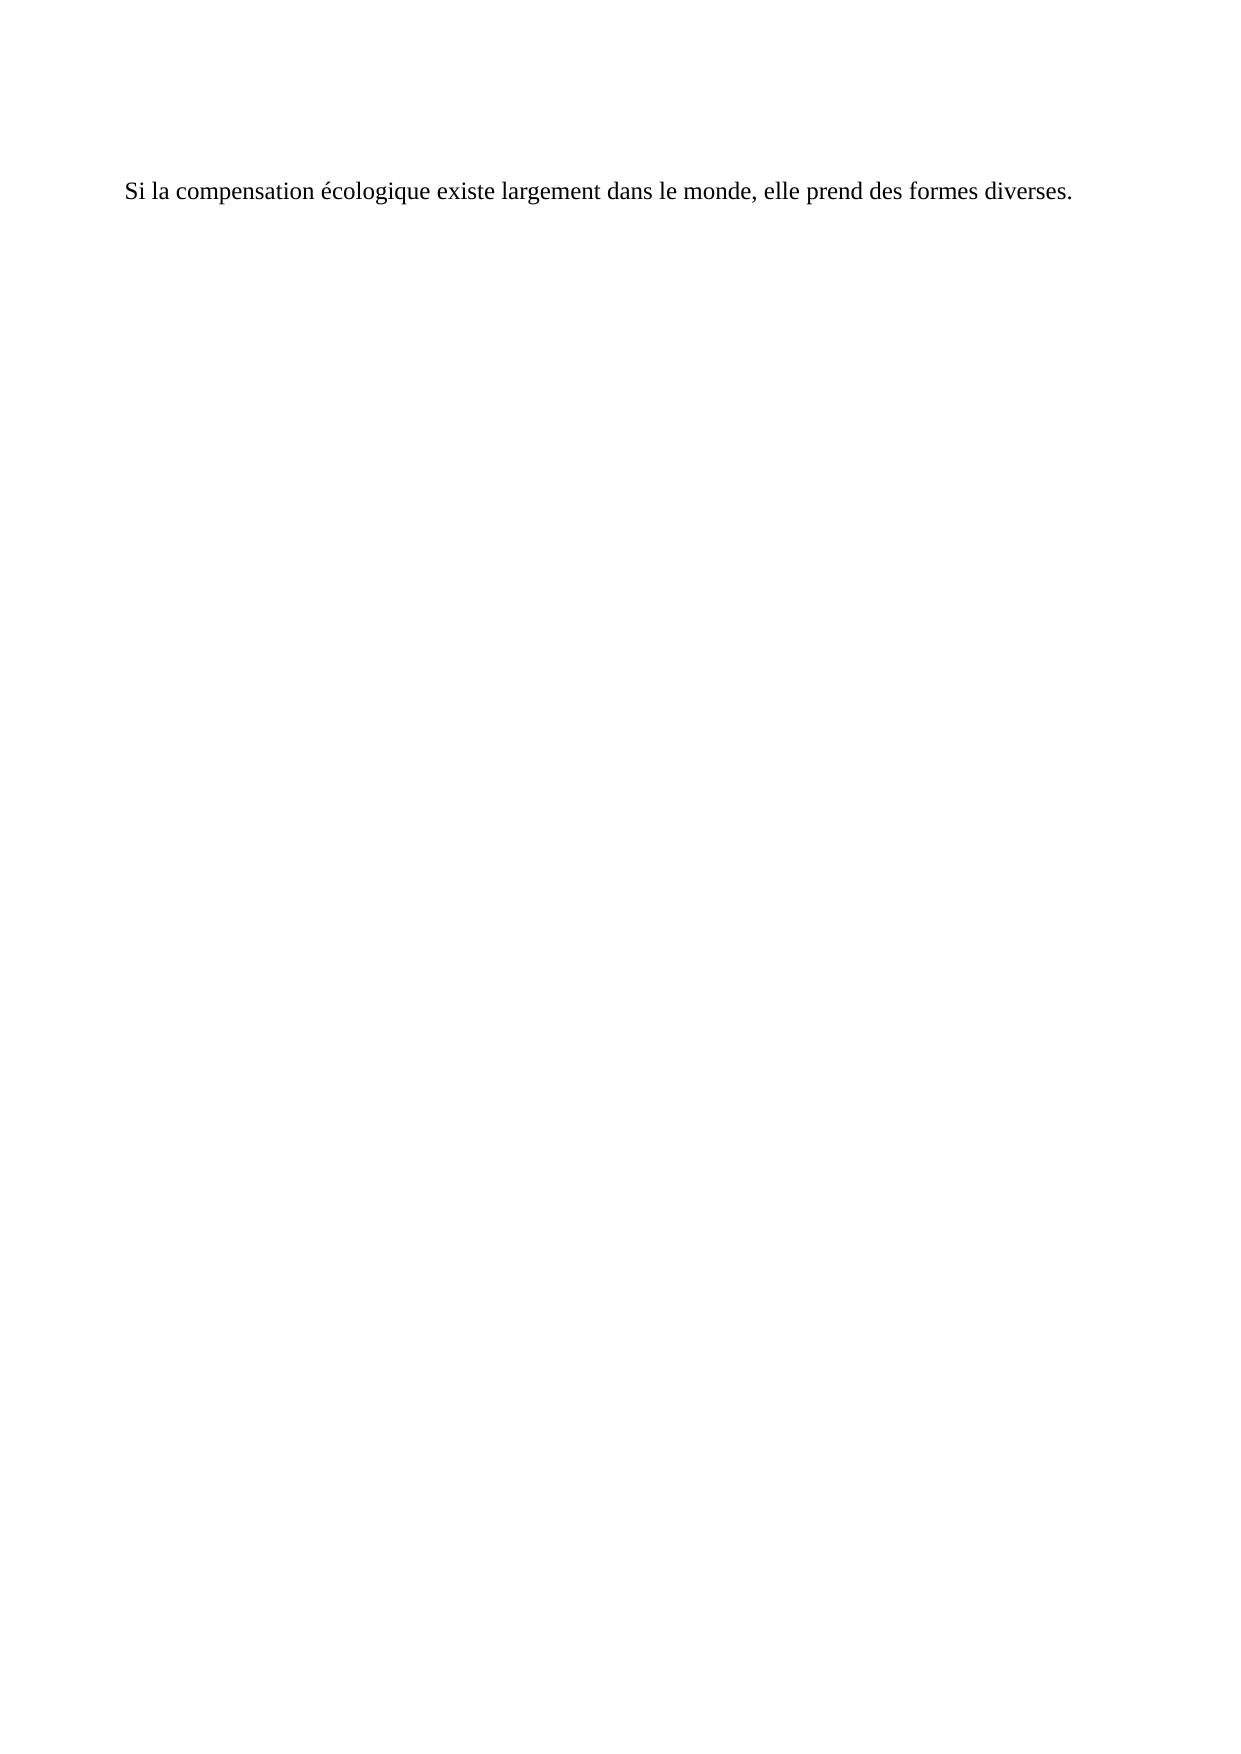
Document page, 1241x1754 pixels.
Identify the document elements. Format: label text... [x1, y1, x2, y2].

text Si la compensation écologique existe largement dans le monde, elle prend des formes diverses. [118, 176, 1122, 204]
